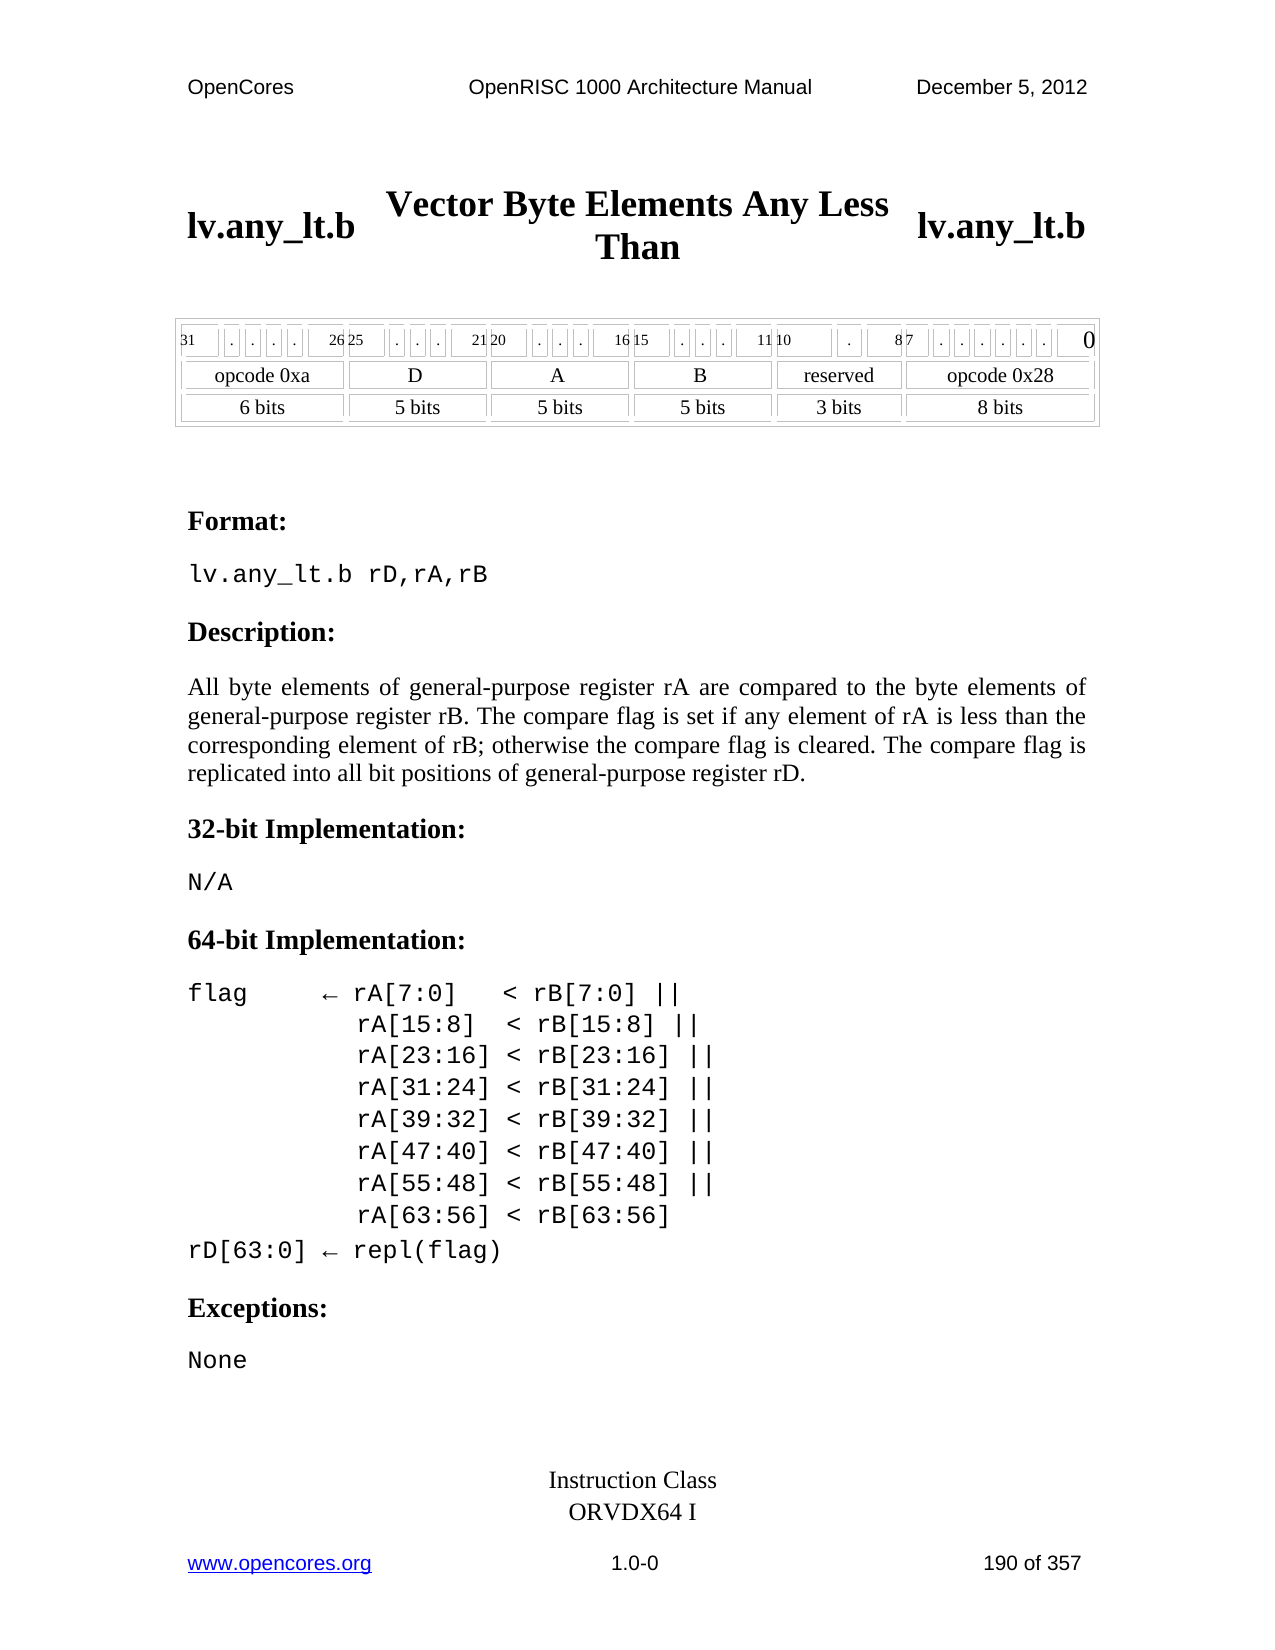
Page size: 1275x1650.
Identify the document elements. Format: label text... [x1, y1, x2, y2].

text 64-bit Implementation: [187, 923, 1087, 955]
text Exceptions: [187, 1291, 1087, 1323]
text 32-bit Implementation: [187, 812, 1087, 844]
text lv.any_lt.b rD,rA,rB [187, 561, 1087, 590]
text None [187, 1348, 1087, 1376]
text flag ← rA[7:0] < rB[7:0] || rA[15:8] < rB[15:8] || rA[23:16] < rB[23:16] || rA[31:24] < rB[31:24] || rA[39:32] < rB[39:32] || rA[47:40] < rB[47:40] || rA[55:48] < rB[55:48] || rA[63:56] < rB[63:56] rD[63:0] ← repl(flag) [187, 980, 1087, 1266]
text Description: [187, 615, 1087, 647]
text Format: [187, 504, 1087, 536]
text All byte elements of general-purpose register rA are compared to the byte elements of general-purpose register rB. The compare flag is set if any element of rA is less than the corresponding element of rB; otherwise the compare flag is cleared. The compare flag is replicated into all bit positions of general-purpose register rD. [187, 672, 1087, 787]
text N/A [187, 869, 1087, 898]
